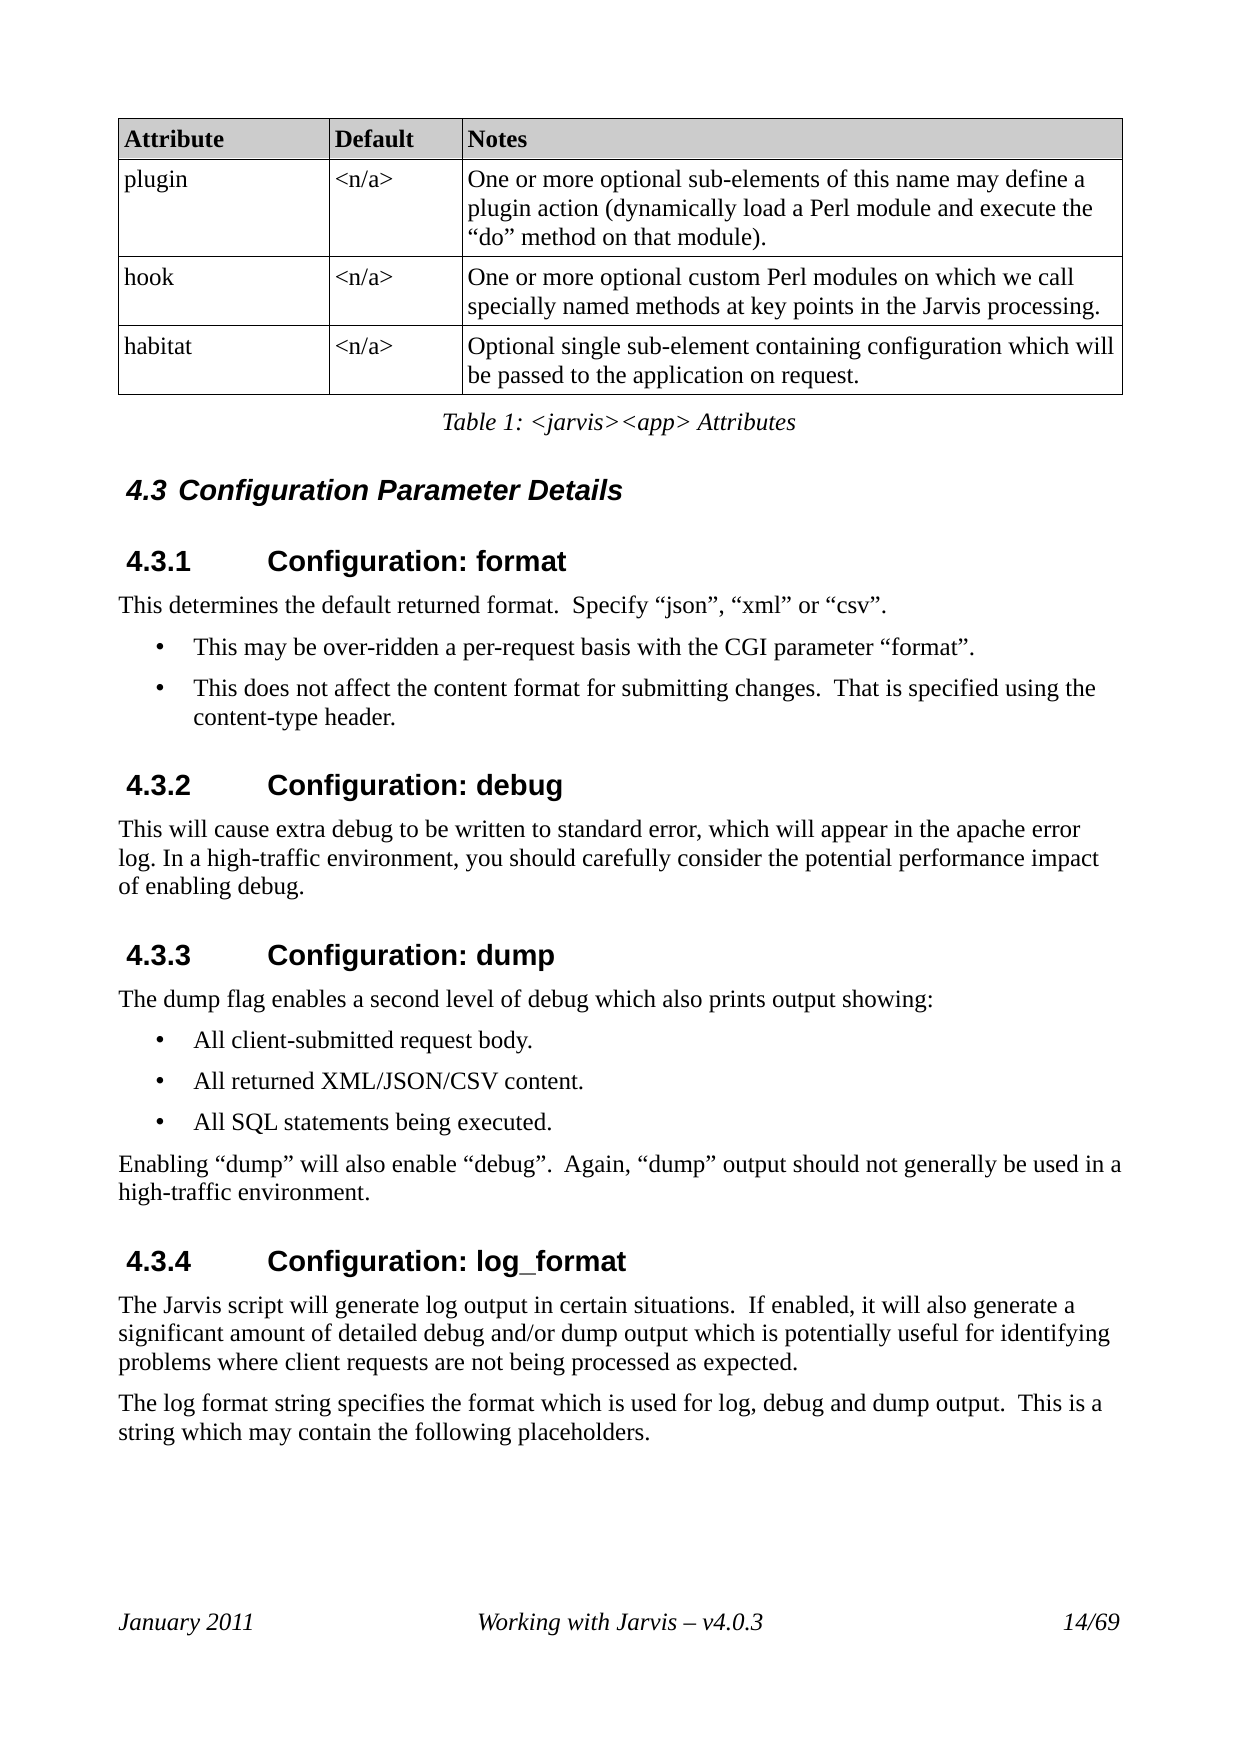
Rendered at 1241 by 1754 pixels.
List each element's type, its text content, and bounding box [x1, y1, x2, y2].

text Table 1: <jarvis><app> Attributes [118, 407, 1122, 436]
subtitle Configuration: format [118, 544, 1122, 578]
table_cell Optional single sub-element containing configuration which will be passed to the application on request. [463, 326, 1122, 394]
table_cell <n/a> [330, 326, 462, 394]
text This determines the default returned format. Specify “json”, “xml” or “csv”. [118, 590, 1122, 619]
list All SQL statements being executed. [156, 1107, 1122, 1136]
table_cell One or more optional custom Perl modules on which we call specially named methods at key points in the Jarvis processing. [463, 257, 1122, 325]
table_header Attribute [119, 119, 329, 158]
subtitle Configuration: dump [118, 938, 1122, 971]
table_cell hook [119, 257, 329, 325]
table_cell <n/a> [330, 257, 462, 325]
table_cell plugin [119, 160, 329, 256]
subtitle Configuration: debug [118, 768, 1122, 801]
text This will cause extra debug to be written to standard error, which will appear in the apache error log. In a high-traffic environment, you should carefully consider the potential performance impact of enabling debug. [118, 814, 1122, 900]
subtitle Configuration Parameter Details [118, 473, 1122, 507]
table_header Notes [463, 119, 1122, 158]
subtitle Configuration: log_format [118, 1244, 1122, 1277]
text The log format string specifies the format which is used for log, debug and dump output. This is a string which may contain the following placeholders. [118, 1388, 1122, 1446]
text The dump flag enables a second level of debug which also prints output showing: [118, 984, 1122, 1012]
list All returned XML/JSON/CSV content. [156, 1066, 1122, 1095]
text The Jarvis script will generate log output in certain situations. If enabled, it will also generate a significant amount of detailed debug and/or dump output which is potentially useful for identifying problems where client requests are not being processed as expected. [118, 1290, 1122, 1376]
table_header Default [330, 119, 462, 158]
text Enabling “dump” will also enable “debug”. Again, “dump” output should not generally be used in a high-traffic environment. [118, 1149, 1122, 1206]
table_cell One or more optional sub-elements of this name may define a plugin action (dynamically load a Perl module and execute the “do” method on that module). [463, 160, 1122, 256]
list This does not affect the content format for submitting changes. That is specified using the content-type header. [156, 673, 1122, 730]
list This may be over-ridden a per-request basis with the CGI parameter “format”. [156, 632, 1122, 660]
table_cell <n/a> [330, 160, 462, 256]
list All client-submitted request body. [156, 1025, 1122, 1054]
table_cell habitat [119, 326, 329, 394]
